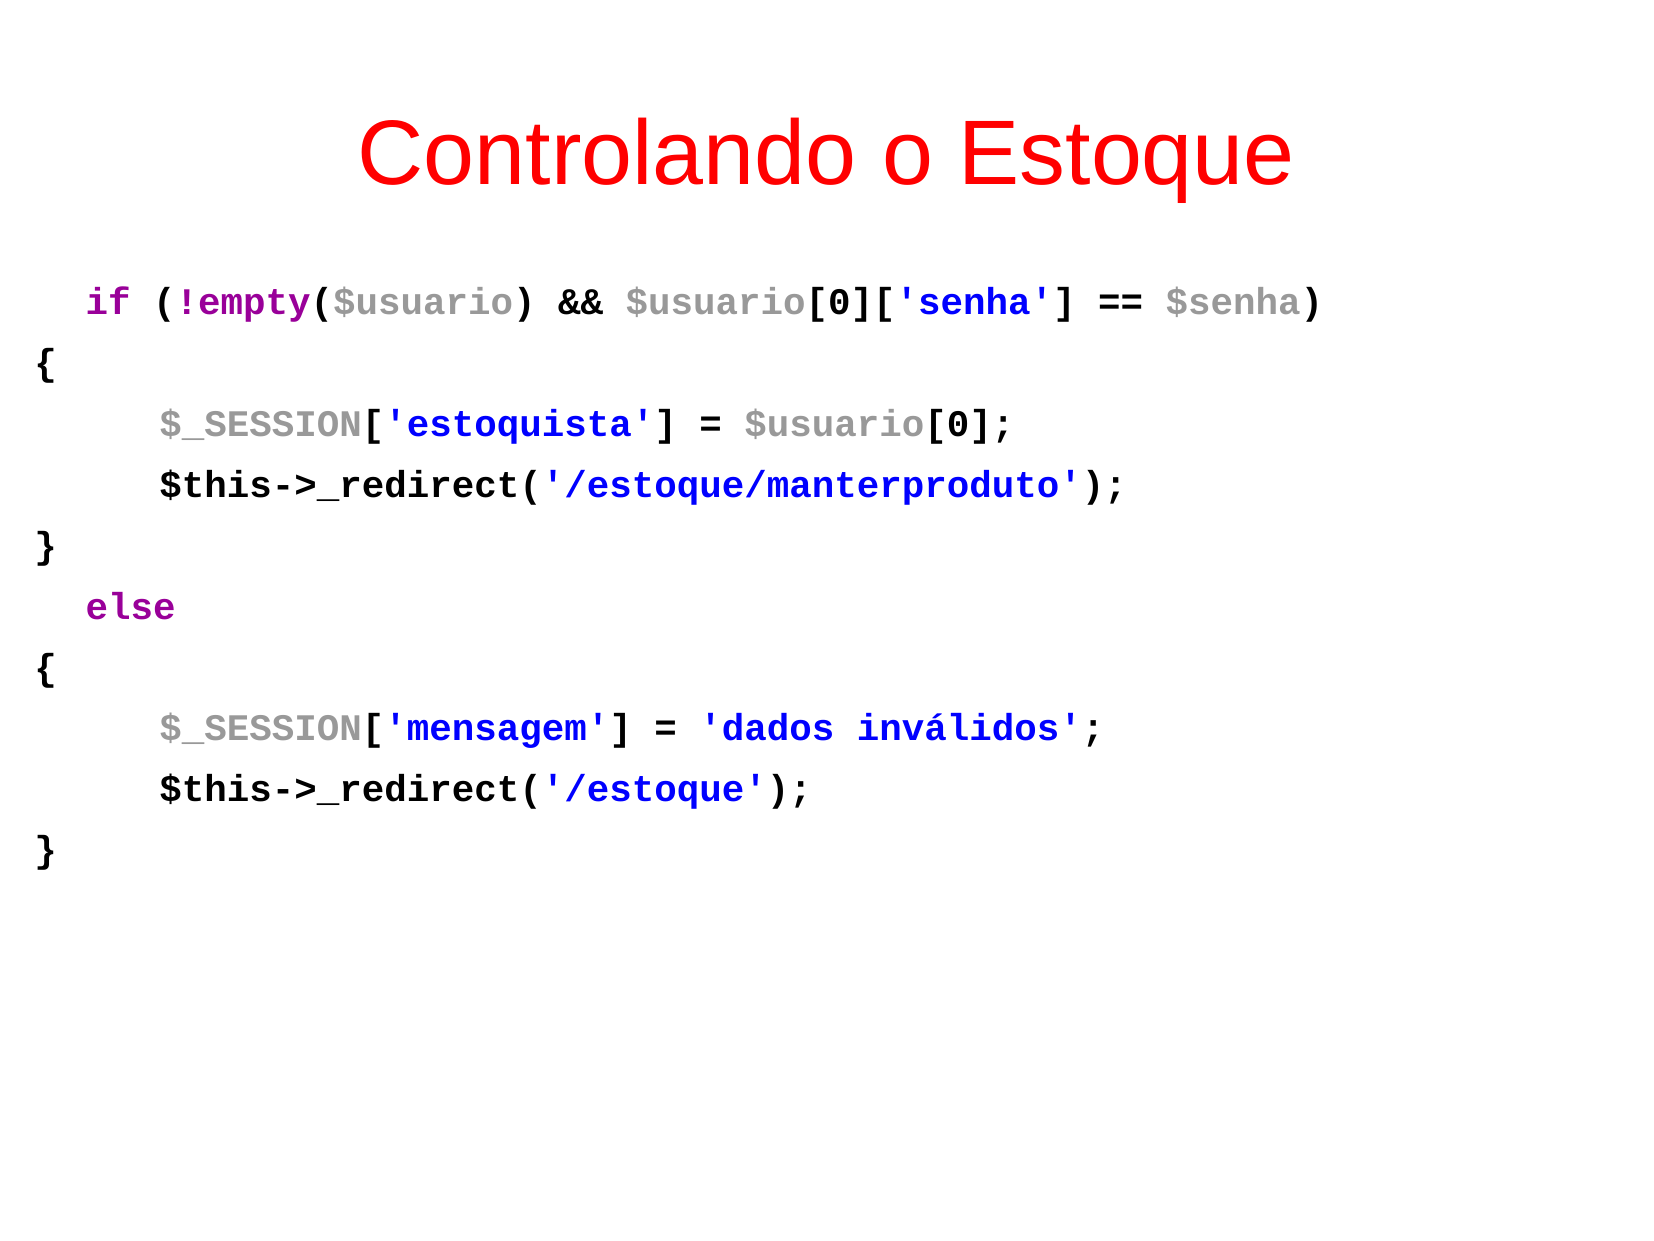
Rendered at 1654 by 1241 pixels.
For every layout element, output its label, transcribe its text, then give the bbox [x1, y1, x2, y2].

title Controlando o Estoque [82, 49, 1571, 257]
list if (!empty($usuario) && $usuario[0]['senha'] == $senha) { $_SESSION['estoquista'] = $usuario[0]; $this->_redirect('/estoque/manterproduto'); } else { $_SESSION['mensagem'] = 'dados inválidos'; $this->_redirect('/estoque'); } [11, 283, 1607, 1229]
